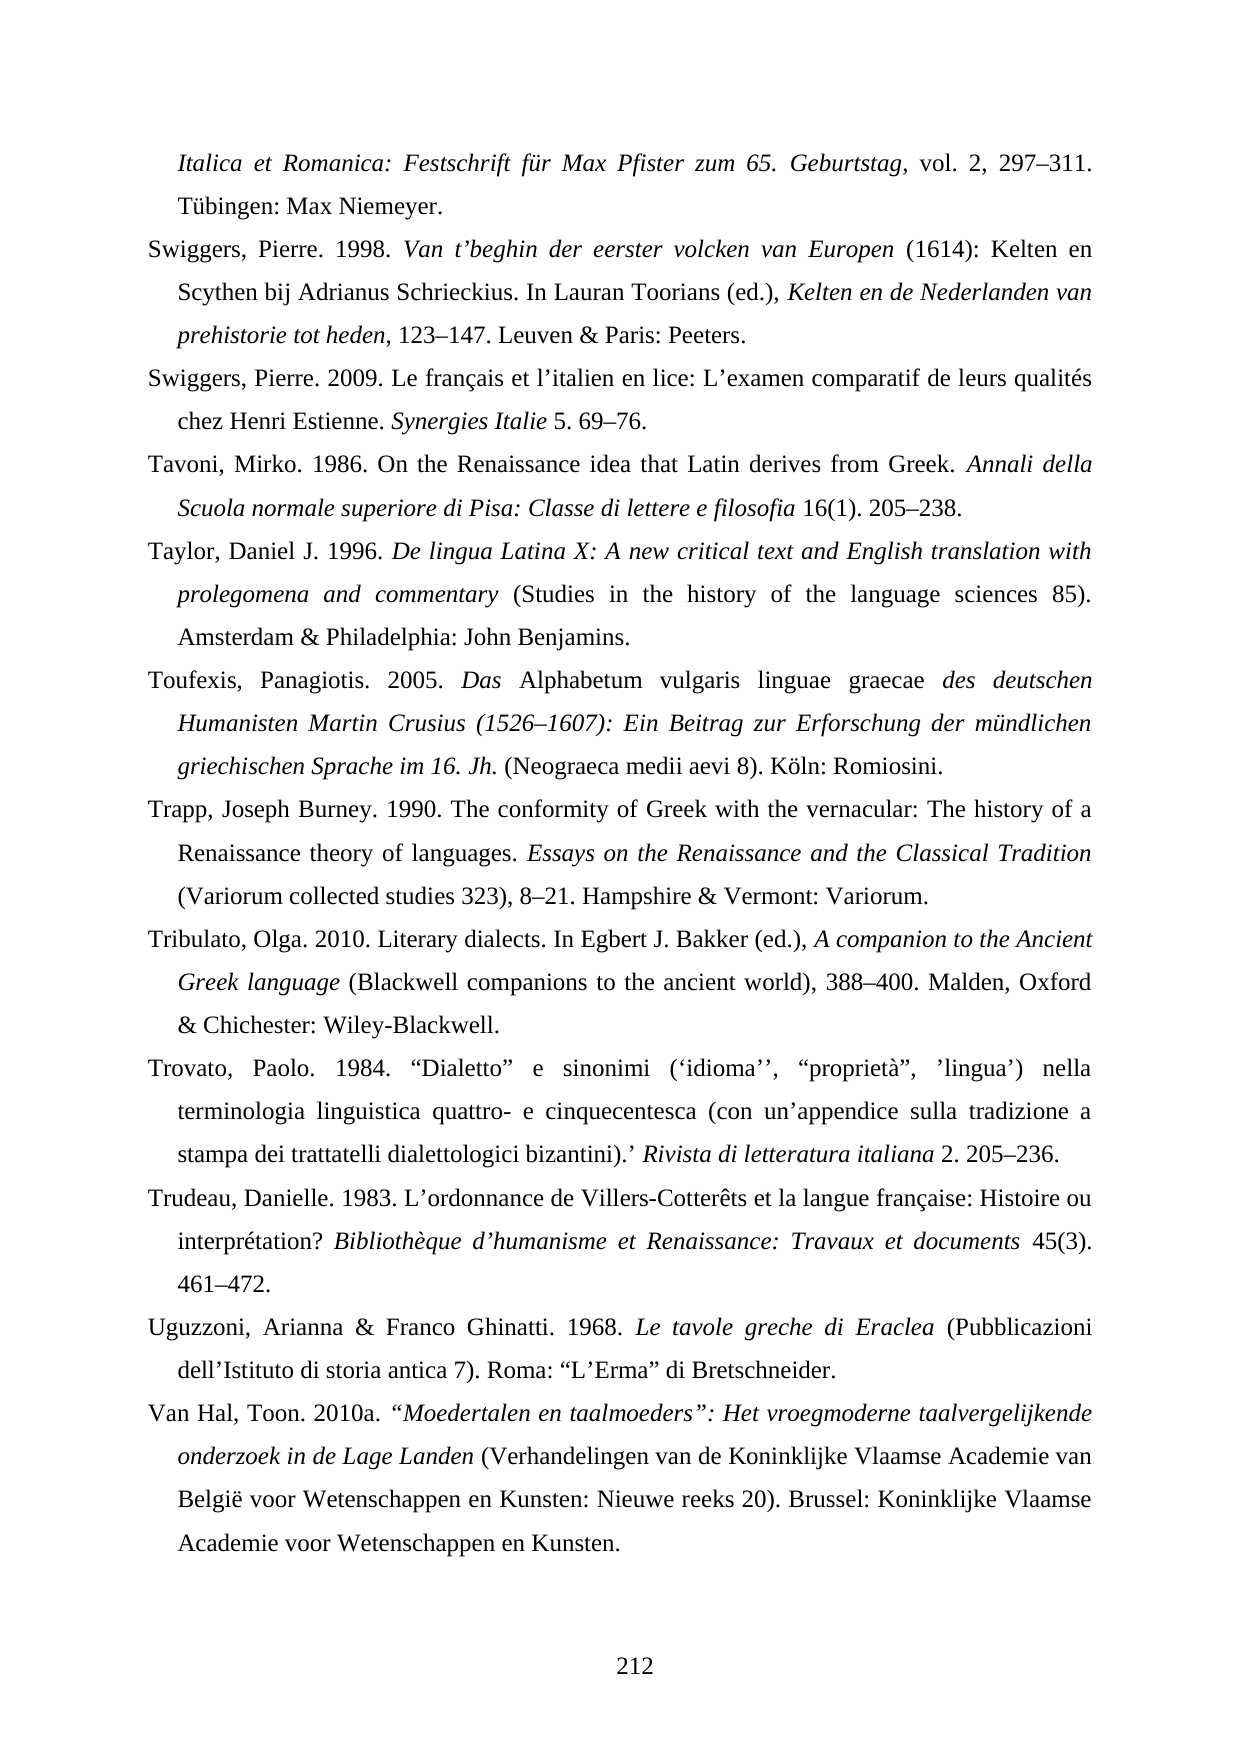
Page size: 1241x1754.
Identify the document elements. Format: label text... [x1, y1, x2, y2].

text Toufexis, Panagiotis. 2005. Das Alphabetum vulgaris linguae graecae des deutschen Humanisten Martin Crusius (1526–1607): Ein Beitrag zur Erforschung der mündlichen griechischen Sprache im 16. Jh. (Neograeca medii aevi 8). Köln: Romiosini. [148, 665, 1093, 780]
text Tavoni, Mirko. 1986. On the Renaissance idea that Latin derives from Greek. Annali della Scuola normale superiore di Pisa: Classe di lettere e filosofia 16(1). 205–238. [148, 449, 1093, 521]
text Swiggers, Pierre. 1998. Van t’beghin der eerster volcken van Europen (1614): Kelten en Scythen bij Adrianus Schrieckius. In Lauran Toorians (ed.), Kelten en de Nederlanden van prehistorie tot heden, 123–147. Leuven & Paris: Peeters. [148, 234, 1093, 349]
text Tribulato, Olga. 2010. Literary dialects. In Egbert J. Bakker (ed.), A companion to the Ancient Greek language (Blackwell companions to the ancient world), 388–400. Malden, Oxford & Chichester: Wiley-Blackwell. [148, 924, 1093, 1039]
text Trudeau, Danielle. 1983. L’ordonnance de Villers-Cotterêts et la langue française: Histoire ou interprétation? Bibliothèque d’humanisme et Renaissance: Travaux et documents 45(3). 461–472. [148, 1183, 1093, 1298]
text Italica et Romanica: Festschrift für Max Pfister zum 65. Geburtstag, vol. 2, 297–311. Tübingen: Max Niemeyer. [148, 148, 1093, 219]
text Van Hal, Toon. 2010a. “Moedertalen en taalmoeders”: Het vroegmoderne taalvergelijkende onderzoek in de Lage Landen (Verhandelingen van de Koninklijke Vlaamse Academie van België voor Wetenschappen en Kunsten: Nieuwe reeks 20). Brussel: Koninklijke Vlaamse Academie voor Wetenschappen en Kunsten. [148, 1398, 1093, 1556]
text Trovato, Paolo. 1984. “Dialetto” e sinonimi (‘idioma’’, “proprietà”, ’lingua’) nella terminologia linguistica quattro- e cinquecentesca (con un’appendice sulla tradizione a stampa dei trattatelli dialettologici bizantini).’ Rivista di letteratura italiana 2. 205–236. [148, 1053, 1093, 1168]
text Uguzzoni, Arianna & Franco Ghinatti. 1968. Le tavole greche di Eraclea (Pubblicazioni dell’Istituto di storia antica 7). Roma: “L’Erma” di Bretschneider. [148, 1312, 1093, 1384]
text Trapp, Joseph Burney. 1990. The conformity of Greek with the vernacular: The history of a Renaissance theory of languages. Essays on the Renaissance and the Classical Tradition (Variorum collected studies 323), 8–21. Hampshire & Vermont: Variorum. [148, 794, 1093, 909]
text Taylor, Daniel J. 1996. De lingua Latina X: A new critical text and English translation with prolegomena and commentary (Studies in the history of the language sciences 85). Amsterdam & Philadelphia: John Benjamins. [148, 536, 1093, 651]
text Swiggers, Pierre. 2009. Le français et l’italien en lice: L’examen comparatif de leurs qualités chez Henri Estienne. Synergies Italie 5. 69–76. [148, 363, 1093, 435]
